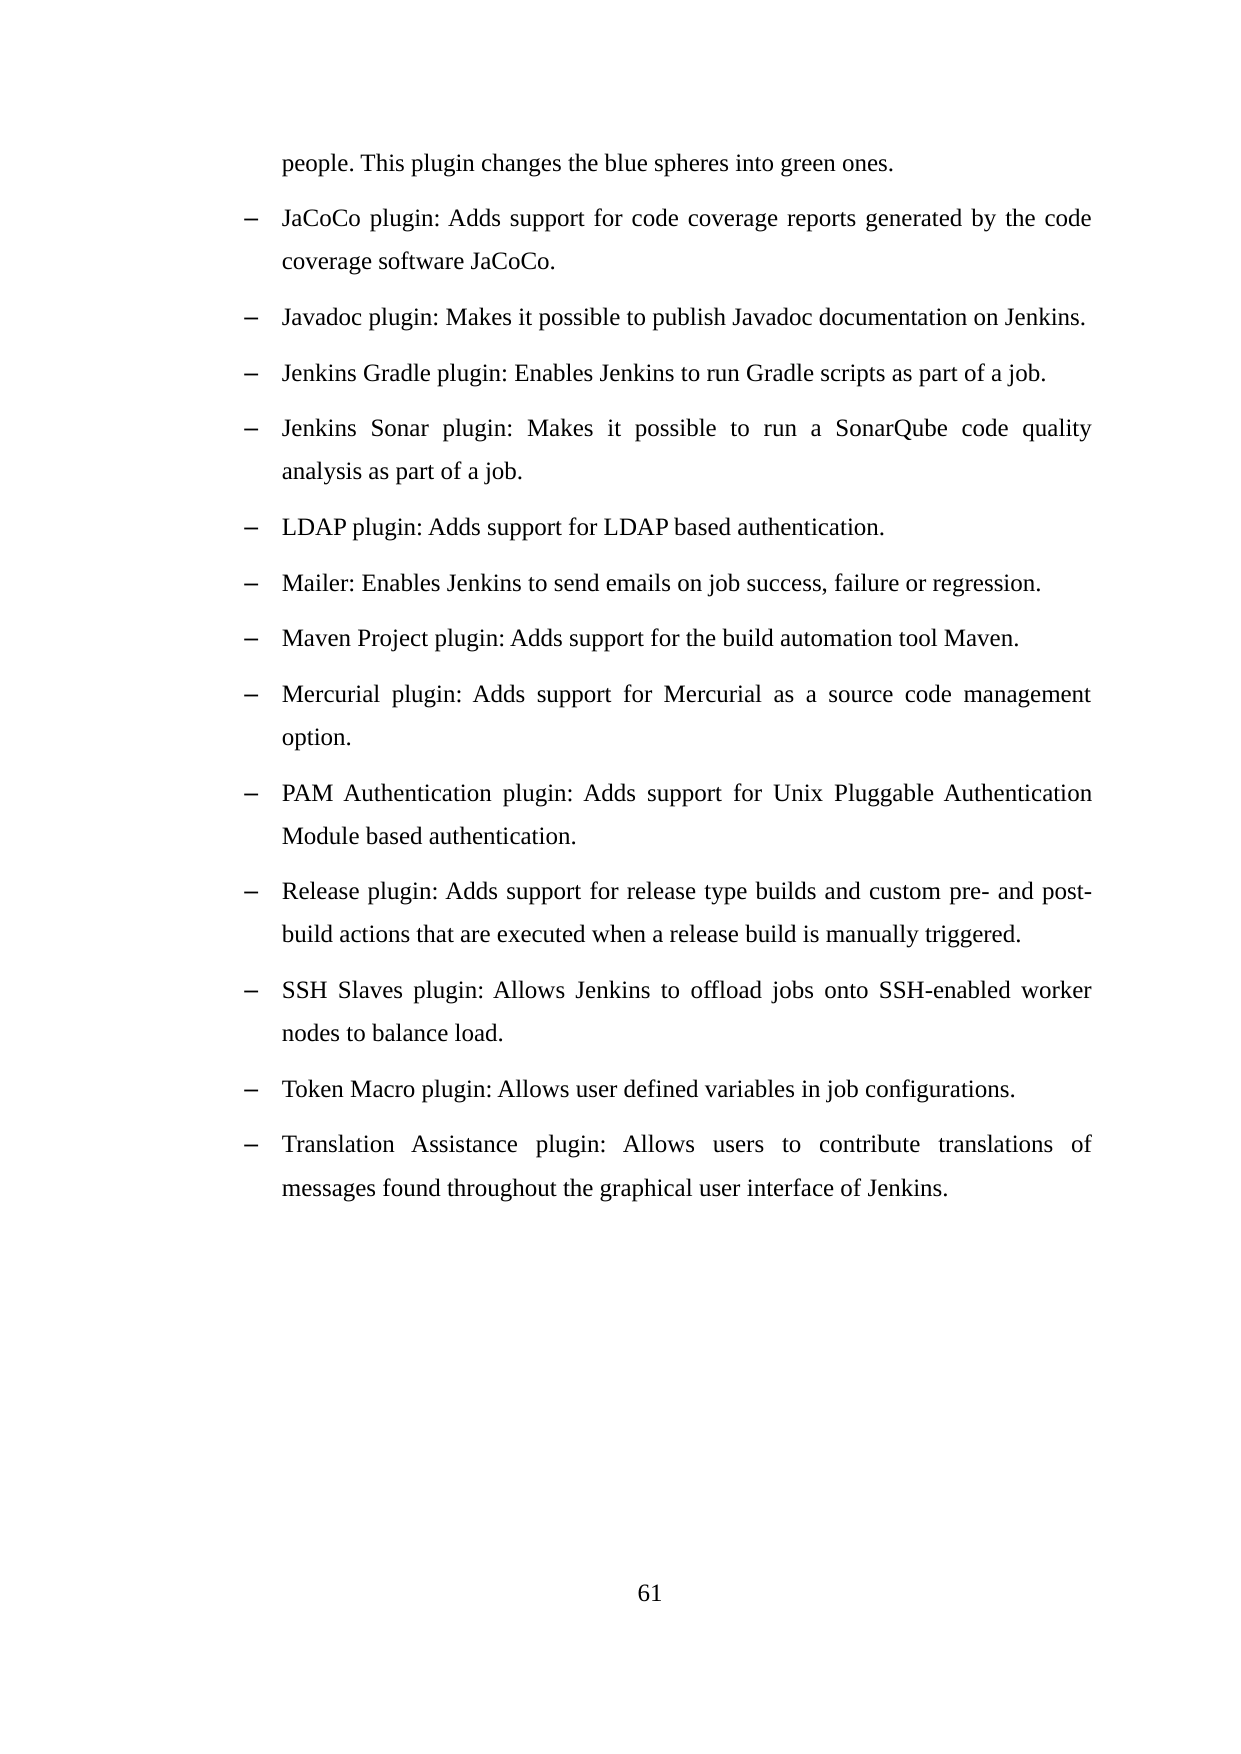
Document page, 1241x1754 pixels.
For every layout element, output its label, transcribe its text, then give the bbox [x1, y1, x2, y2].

list Mailer: Enables Jenkins to send emails on job success, failure or regression. [244, 568, 1093, 596]
list people. This plugin changes the blue spheres into green ones. [244, 148, 1093, 176]
list Maven Project plugin: Adds support for the build automation tool Maven. [244, 623, 1093, 652]
list PAM Authentication plugin: Adds support for Unix Pluggable Authentication Module based authentication. [244, 778, 1093, 849]
list Mercurial plugin: Adds support for Mercurial as a source code management option. [244, 679, 1093, 751]
list JaCoCo plugin: Adds support for code coverage reports generated by the code coverage software JaCoCo. [244, 203, 1093, 275]
list SSH Slaves plugin: Allows Jenkins to offload jobs onto SSH-enabled worker nodes to balance load. [244, 975, 1093, 1047]
list Jenkins Sonar plugin: Makes it possible to run a SonarQube code quality analysis as part of a job. [244, 413, 1093, 485]
list Javadoc plugin: Makes it possible to publish Javadoc documentation on Jenkins. [244, 302, 1093, 331]
list Release plugin: Adds support for release type builds and custom pre- and post-build actions that are executed when a release build is manually triggered. [244, 876, 1093, 948]
list Jenkins Gradle plugin: Enables Jenkins to run Gradle scripts as part of a job. [244, 358, 1093, 386]
list LDAP plugin: Adds support for LDAP based authentication. [244, 512, 1093, 541]
list Token Macro plugin: Allows user defined variables in job configurations. [244, 1074, 1093, 1103]
list Translation Assistance plugin: Allows users to contribute translations of messages found throughout the graphical user interface of Jenkins. [244, 1129, 1093, 1201]
